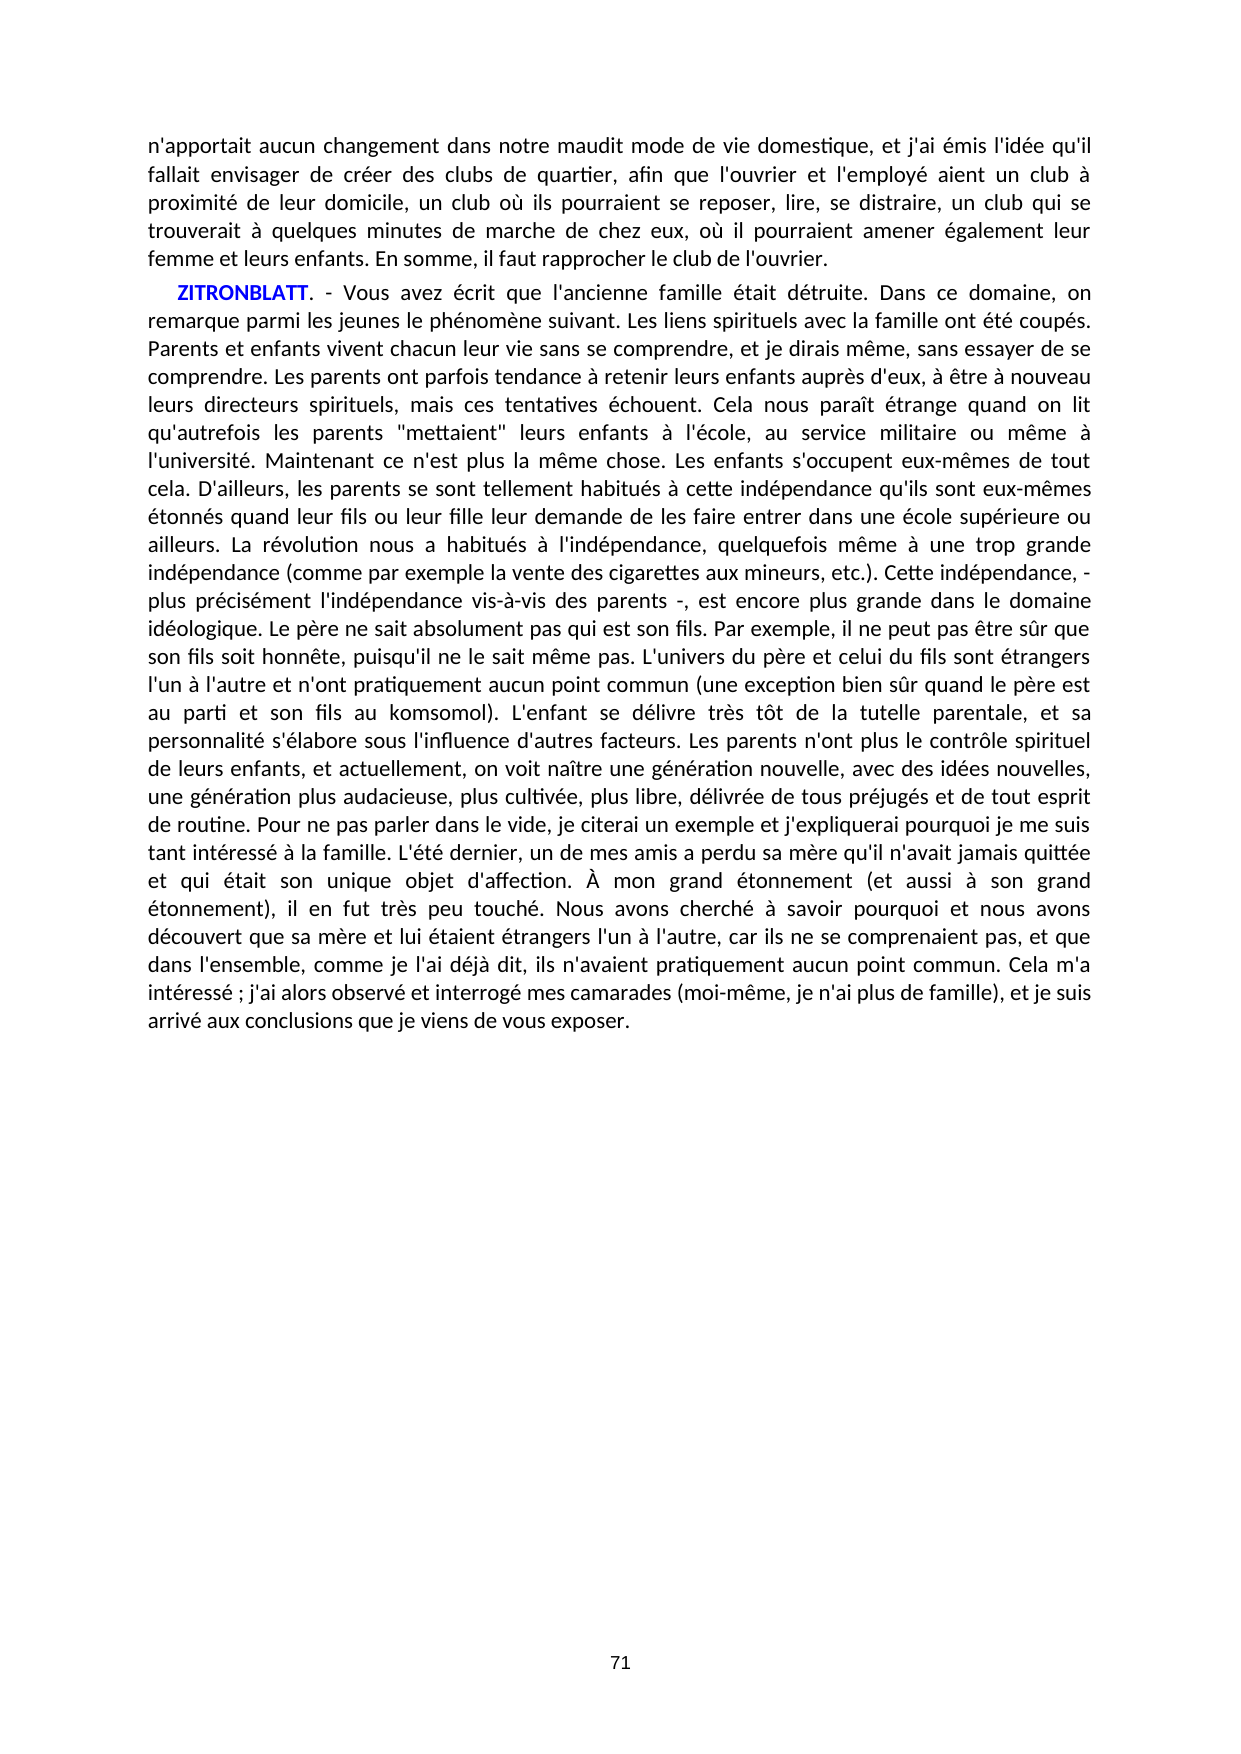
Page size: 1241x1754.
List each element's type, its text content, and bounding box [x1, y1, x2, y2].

text ZITRONBLATT. - Vous avez écrit que l'ancienne famille était détruite. Dans ce domaine, on remarque parmi les jeunes le phénomène suivant. Les liens spirituels avec la famille ont été coupés. Parents et enfants vivent chacun leur vie sans se comprendre, et je dirais même, sans essayer de se comprendre. Les parents ont parfois tendance à retenir leurs enfants auprès d'eux, à être à nouveau leurs directeurs spirituels, mais ces tentatives échouent. Cela nous paraît étrange quand on lit qu'autrefois les parents "mettaient" leurs enfants à l'école, au service militaire ou même à l'université. Maintenant ce n'est plus la même chose. Les enfants s'occupent eux-mêmes de tout cela. D'ailleurs, les parents se sont tellement habitués à cette indépendance qu'ils sont eux-mêmes étonnés quand leur fils ou leur fille leur demande de les faire entrer dans une école supérieure ou ailleurs. La révolution nous a habitués à l'indépendance, quelquefois même à une trop grande indépendance (comme par exemple la vente des cigarettes aux mineurs, etc.). Cette indépendance, - plus précisément l'indépendance vis-à-vis des parents -, est encore plus grande dans le domaine idéologique. Le père ne sait absolument pas qui est son fils. Par exemple, il ne peut pas être sûr que son fils soit honnête, puisqu'il ne le sait même pas. L'univers du père et celui du fils sont étrangers l'un à l'autre et n'ont pratiquement aucun point commun (une exception bien sûr quand le père est au parti et son fils au komsomol). L'enfant se délivre très tôt de la tutelle parentale, et sa personnalité s'élabore sous l'influence d'autres facteurs. Les parents n'ont plus le contrôle spirituel de leurs enfants, et actuellement, on voit naître une génération nouvelle, avec des idées nouvelles, une génération plus audacieuse, plus cultivée, plus libre, délivrée de tous préjugés et de tout esprit de routine. Pour ne pas parler dans le vide, je citerai un exemple et j'expliquerai pourquoi je me suis tant intéressé à la famille. L'été dernier, un de mes amis a perdu sa mère qu'il n'avait jamais quittée et qui était son unique objet d'affection. À mon grand étonnement (et aussi à son grand étonnement), il en fut très peu touché. Nous avons cherché à savoir pourquoi et nous avons découvert que sa mère et lui étaient étrangers l'un à l'autre, car ils ne se comprenaient pas, et que dans l'ensemble, comme je l'ai déjà dit, ils n'avaient pratiquement aucun point commun. Cela m'a intéressé ; j'ai alors observé et interrogé mes camarades (moi-même, je n'ai plus de famille), et je suis arrivé aux conclusions que je viens de vous exposer. [148, 278, 1093, 1034]
text n'apportait aucun changement dans notre maudit mode de vie domestique, et j'ai émis l'idée qu'il fallait envisager de créer des clubs de quartier, afin que l'ouvrier et l'employé aient un club à proximité de leur domicile, un club où ils pourraient se reposer, lire, se distraire, un club qui se trouverait à quelques minutes de marche de chez eux, où il pourraient amener également leur femme et leurs enfants. En somme, il faut rapprocher le club de l'ouvrier. [148, 132, 1093, 272]
